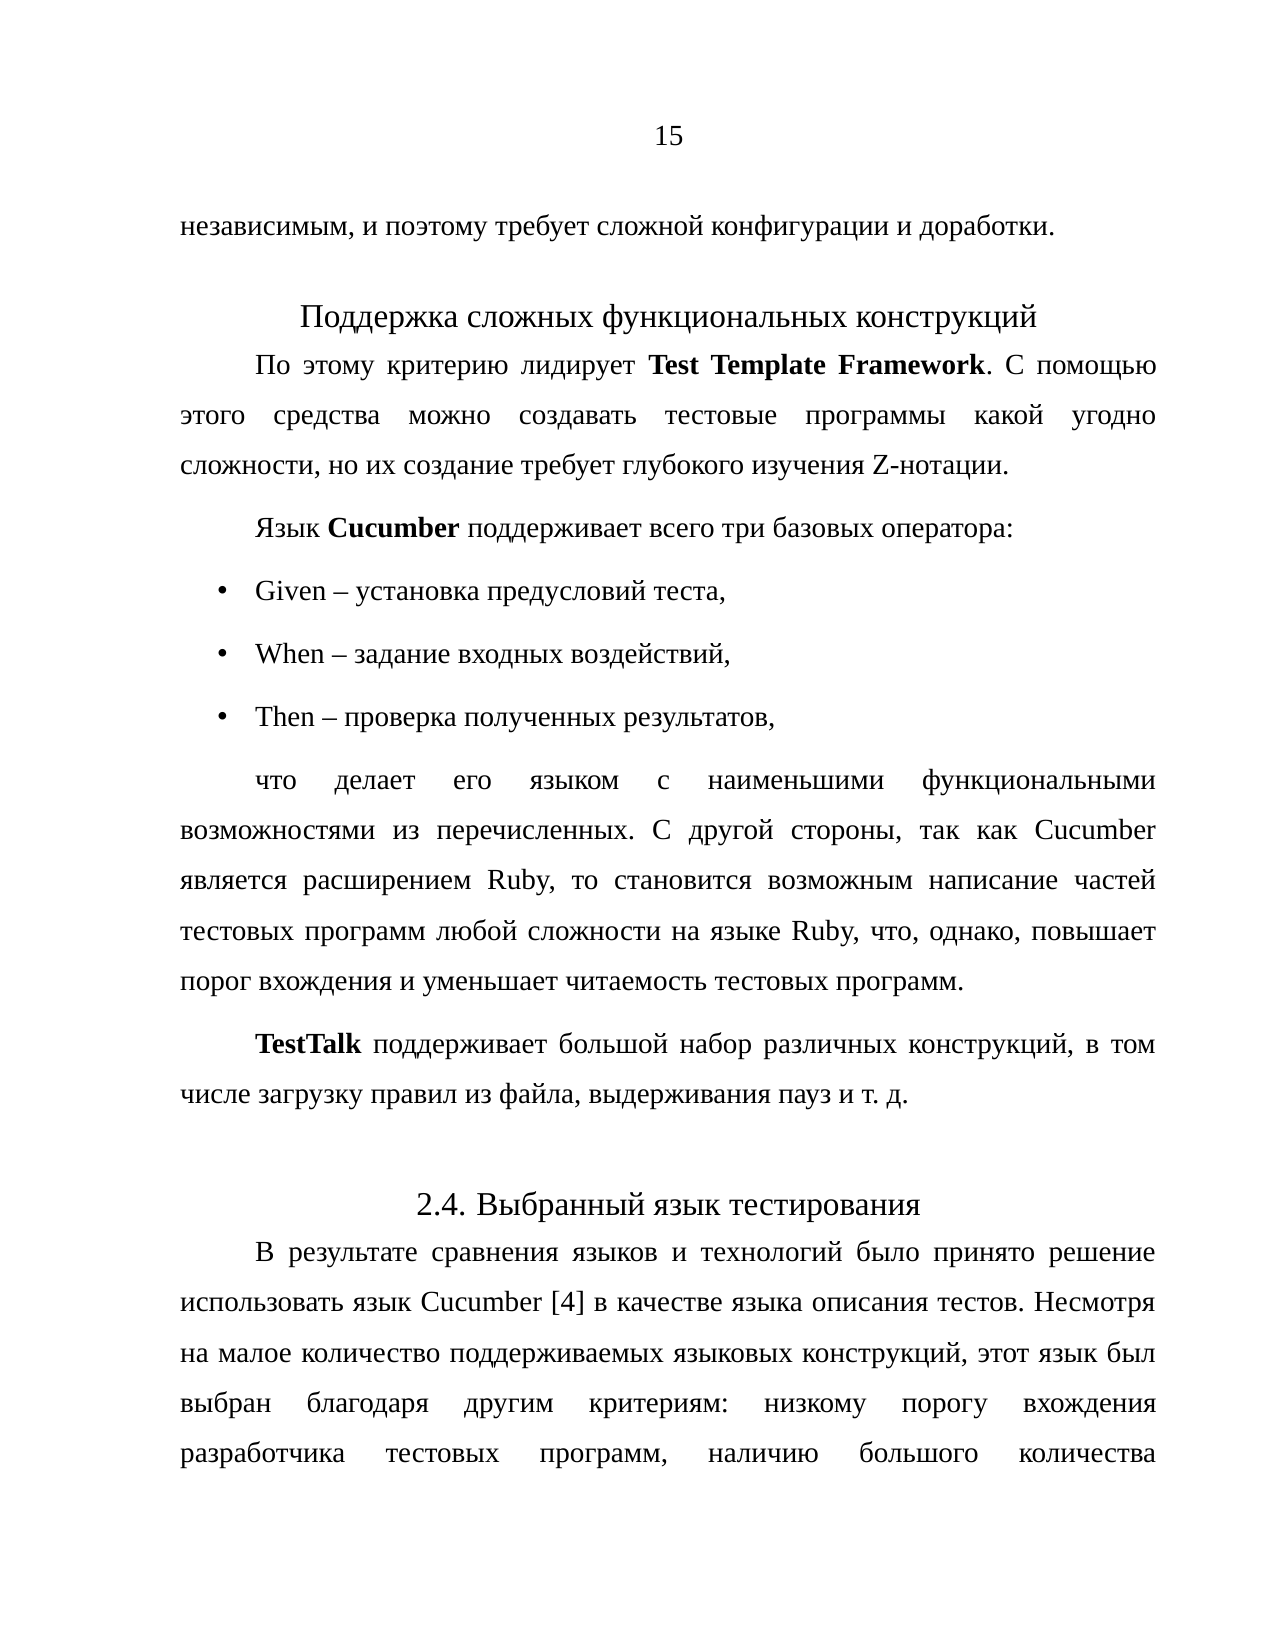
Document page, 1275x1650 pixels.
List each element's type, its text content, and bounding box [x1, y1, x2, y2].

text TestTalk поддерживает большой набор различных конструкций, в том числе загрузку правил из файла, выдерживания пауз и т. д. [180, 1026, 1157, 1110]
text Язык Cucumber поддерживает всего три базовых оператора: [180, 510, 1157, 544]
text По этому критерию лидирует Test Template Framework. С помощью этого средства можно создавать тестовые программы какой угодно сложности, но их создание требует глубокого изучения Z-нотации. [180, 347, 1157, 481]
list Given – установка предусловий теста, [217, 573, 1157, 607]
text В результате сравнения языков и технологий было принято решение использовать язык Cucumber [4] в качестве языка описания тестов. Несмотря на малое количество поддерживаемых языковых конструкций, этот язык был выбран благодаря другим критериям: низкому порогу вхождения разработчика тестовых программ, наличию большого количества [180, 1234, 1157, 1469]
text что делает его языком с наименьшими функциональными возможностями из перечисленных. С другой стороны, так как Cucumber является расширением Ruby, то становится возможным написание частей тестовых программ любой сложности на языке Ruby, что, однако, повышает порог вхождения и уменьшает читаемость тестовых программ. [180, 762, 1157, 997]
text независимым, и поэтому требует сложной конфигурации и доработки. [180, 208, 1157, 242]
list Then – проверка полученных результатов, [217, 699, 1157, 732]
subtitle Выбранный язык тестирования [180, 1184, 1157, 1222]
list When – задание входных воздействий, [217, 636, 1157, 669]
subtitle Поддержка сложных функциональных конструкций [180, 296, 1157, 334]
